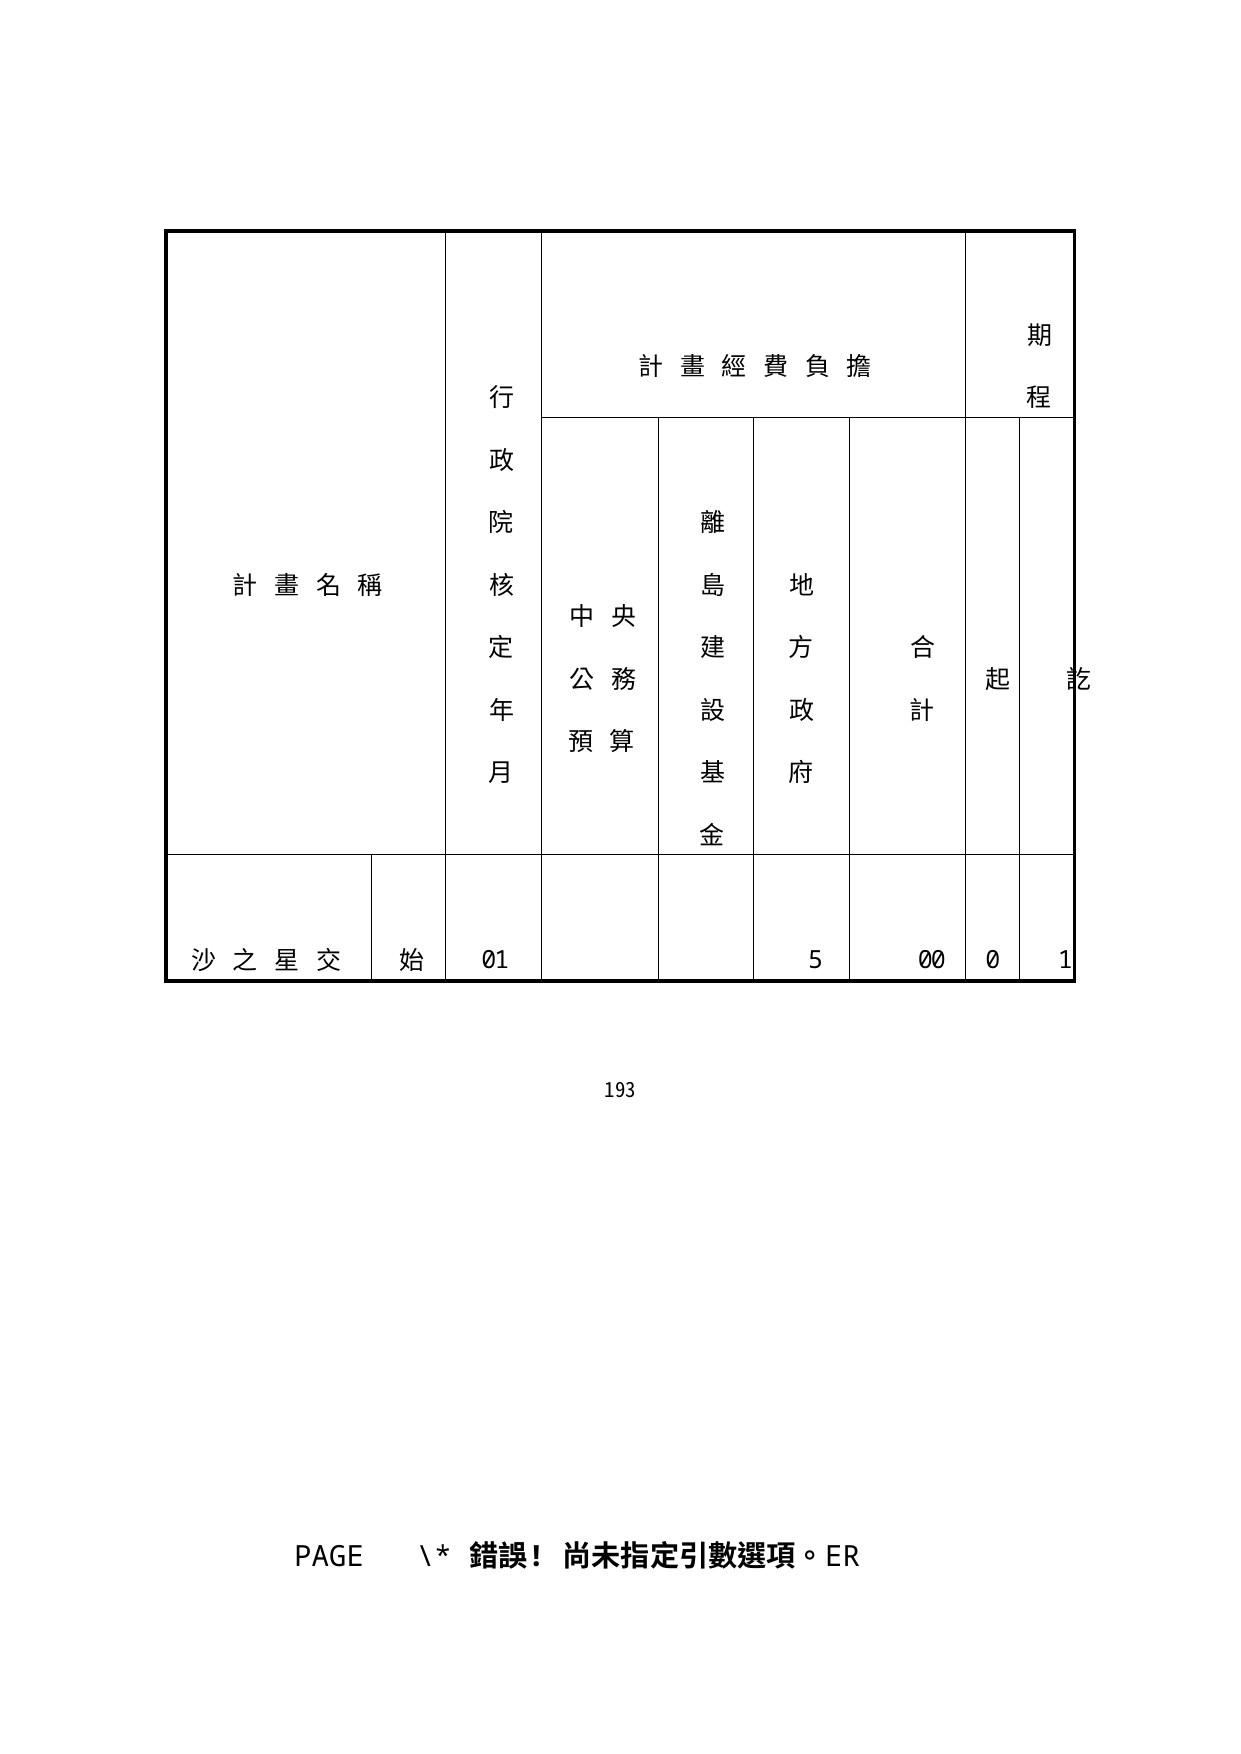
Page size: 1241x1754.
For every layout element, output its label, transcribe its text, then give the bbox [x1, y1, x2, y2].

table_cell 01 [446, 855, 541, 979]
table_header 期程 [966, 233, 1073, 417]
table_cell [542, 855, 658, 979]
table_cell 始 [372, 855, 445, 979]
table_cell 00 [850, 855, 965, 979]
table_cell 地方 政府 [754, 418, 849, 854]
table_header 計畫經費負擔 [542, 233, 965, 417]
table_cell 沙之星交 [168, 855, 371, 979]
table_cell 合計 [850, 418, 965, 854]
table_cell 訖 [1020, 418, 1073, 854]
table_cell 離島建設基金 [659, 418, 753, 854]
table_cell 5 [754, 855, 849, 979]
table_header 行政院 核定 年月 [446, 233, 541, 854]
table_header 計畫名稱 [168, 233, 445, 854]
table_cell 1 [1020, 855, 1073, 979]
table_cell 0 [966, 855, 1019, 979]
table_cell - [659, 855, 753, 979]
table_cell 中央公務預算 [542, 418, 658, 854]
table_cell 起 [966, 418, 1019, 854]
